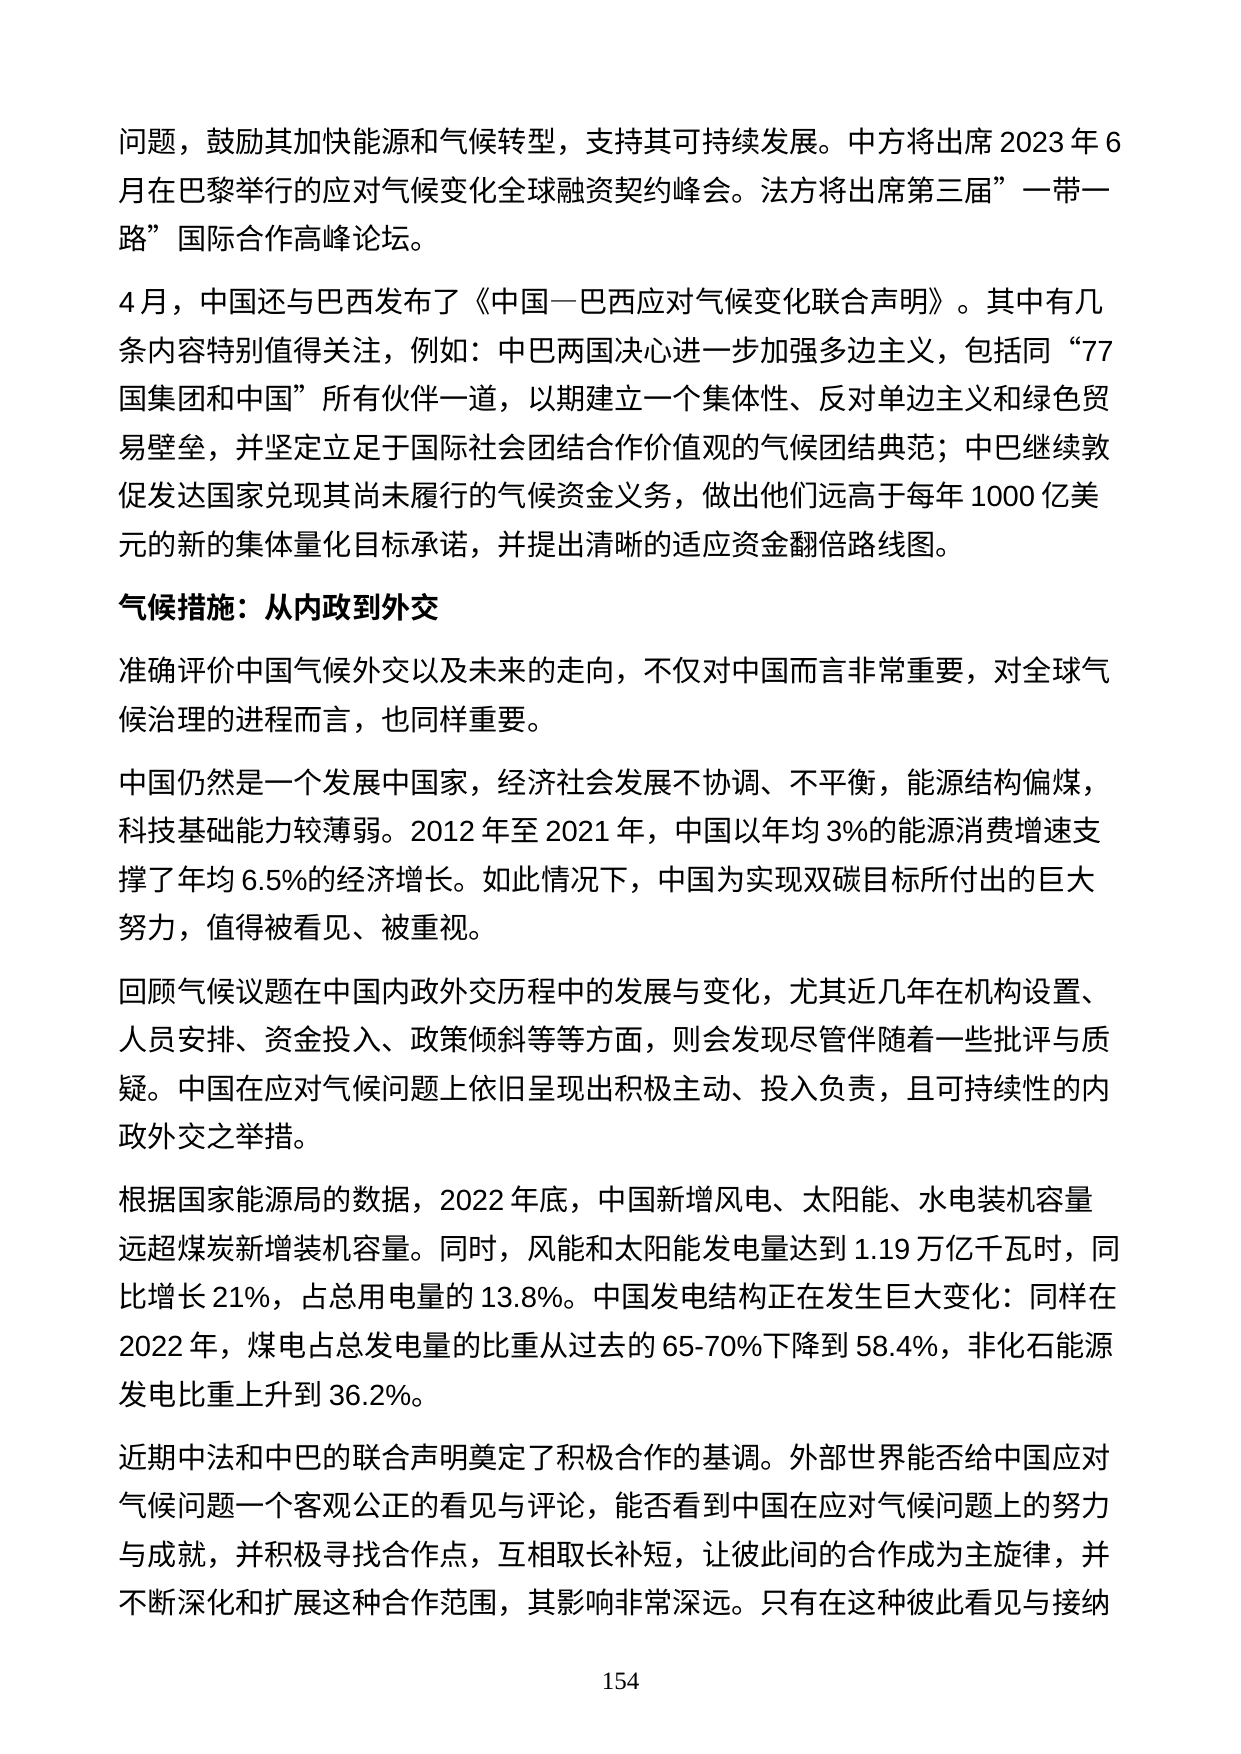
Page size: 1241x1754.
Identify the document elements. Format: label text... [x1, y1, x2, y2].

text 4月，中国还与巴西发布了《中国—巴西应对气候变化联合声明》。其中有几条内容特别值得关注，例如：中巴两国决心进一步加强多边主义，包括同“77国集团和中国”所有伙伴一道，以期建立一个集体性、反对单边主义和绿色贸易壁垒，并坚定立足于国际社会团结合作价值观的气候团结典范；中巴继续敦促发达国家兑现其尚未履行的气候资金义务，做出他们远高于每年1000亿美元的新的集体量化目标承诺，并提出清晰的适应资金翻倍路线图。 [118, 279, 1122, 564]
text 问题，鼓励其加快能源和气候转型，支持其可持续发展。中方将出席2023年6月在巴黎举行的应对气候变化全球融资契约峰会。法方将出席第三届”一带一路”国际合作高峰论坛。 [118, 118, 1122, 258]
text 准确评价中国气候外交以及未来的走向，不仅对中国而言非常重要，对全球气候治理的进程而言，也同样重要。 [118, 648, 1122, 738]
text 中国仍然是一个发展中国家，经济社会发展不协调、不平衡，能源结构偏煤，科技基础能力较薄弱。2012年至2021年，中国以年均3%的能源消费增速支撑了年均6.5%的经济增长。如此情况下，中国为实现双碳目标所付出的巨大努力，值得被看见、被重视。 [118, 759, 1122, 947]
text 回顾气候议题在中国内政外交历程中的发展与变化，尤其近几年在机构设置、人员安排、资金投入、政策倾斜等等方面，则会发现尽管伴随着一些批评与质疑。中国在应对气候问题上依旧呈现出积极主动、投入负责，且可持续性的内政外交之举措。 [118, 968, 1122, 1156]
text 近期中法和中巴的联合声明奠定了积极合作的基调。外部世界能否给中国应对气候问题一个客观公正的看见与评论，能否看到中国在应对气候问题上的努力与成就，并积极寻找合作点，互相取长补短，让彼此间的合作成为主旋律，并不断深化和扩展这种合作范围，其影响非常深远。只有在这种彼此看见与接纳 [118, 1434, 1122, 1622]
text 根据国家能源局的数据，2022年底，中国新增风电、太阳能、水电装机容量远超煤炭新增装机容量。同时，风能和太阳能发电量达到1.19万亿千瓦时，同比增长21%，占总用电量的13.8%。中国发电结构正在发生巨大变化：同样在2022年，煤电占总发电量的比重从过去的65-70%下降到58.4%，非化石能源发电比重上升到36.2%。 [118, 1177, 1122, 1413]
text 气候措施：从内政到外交 [118, 584, 1122, 627]
